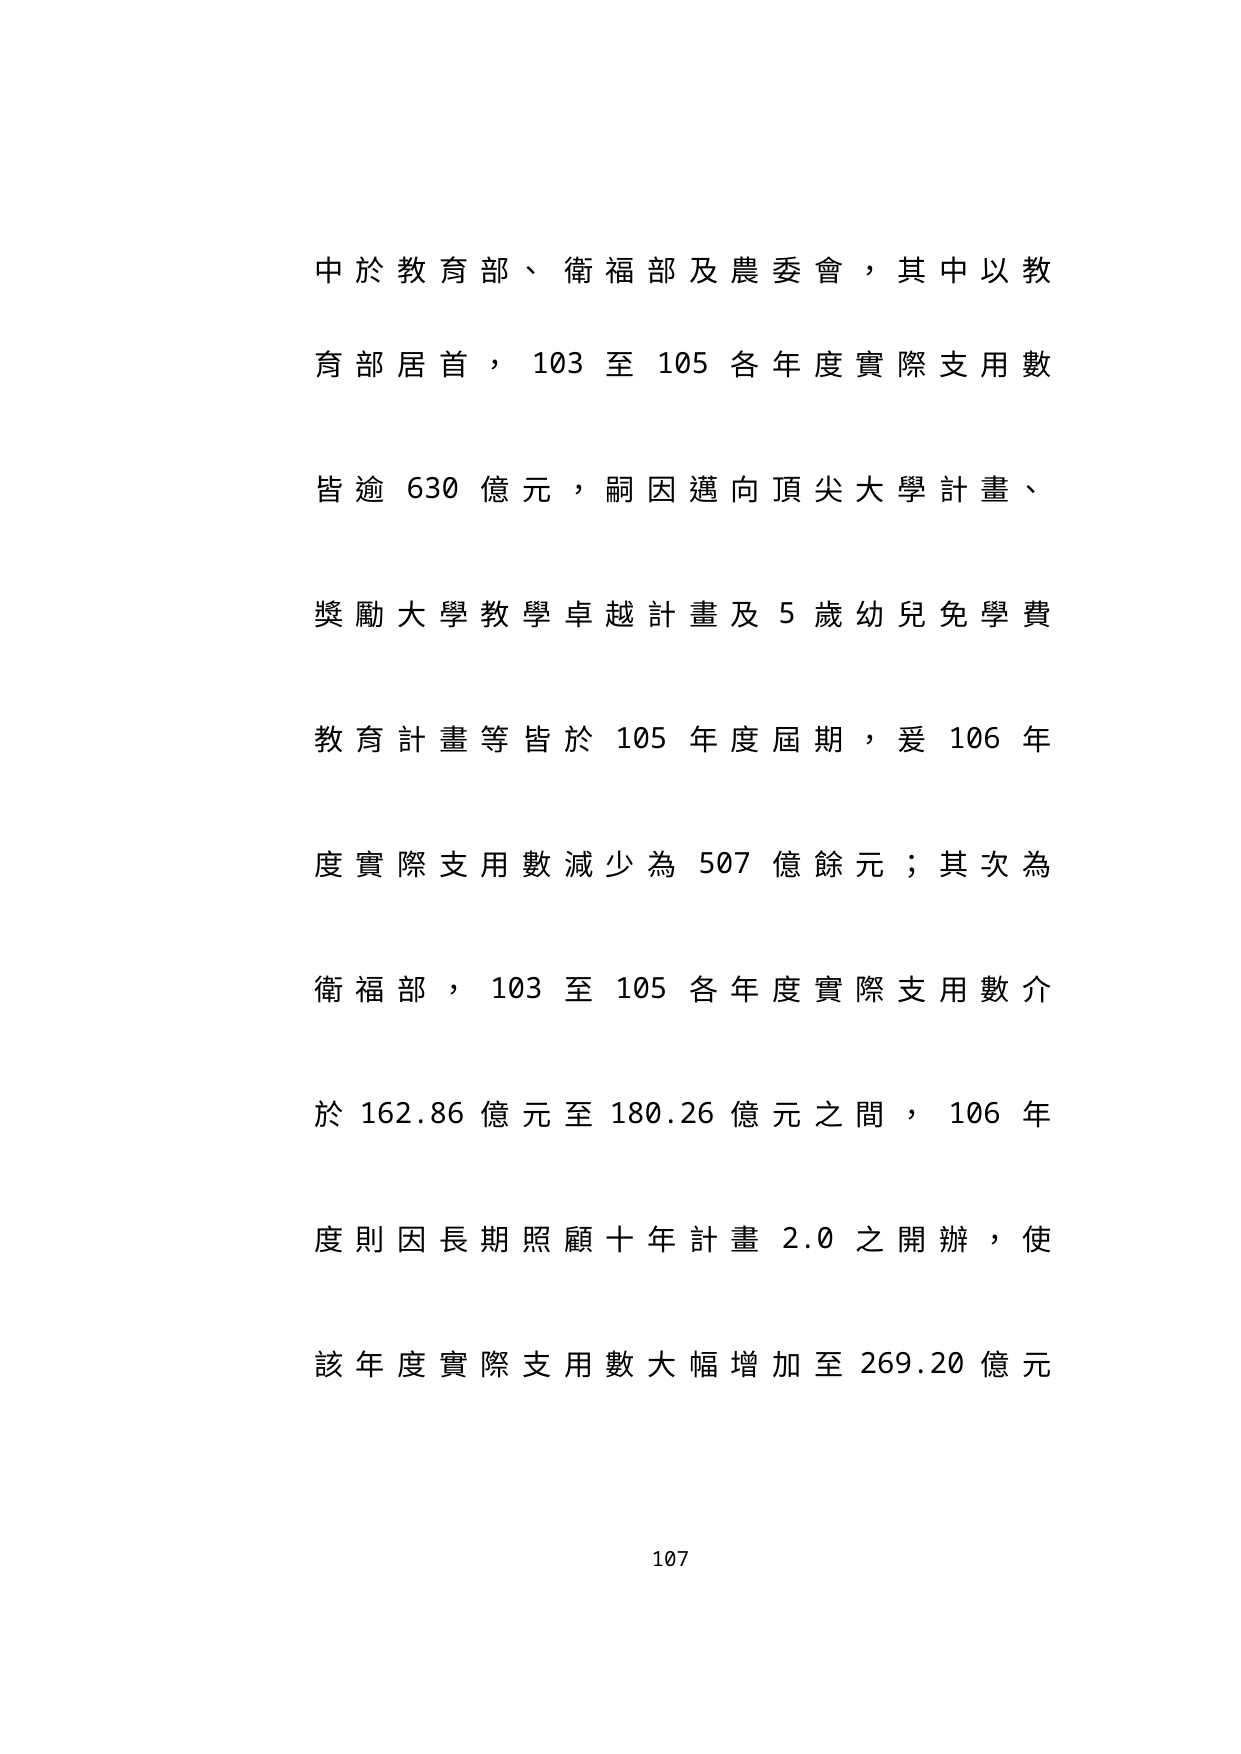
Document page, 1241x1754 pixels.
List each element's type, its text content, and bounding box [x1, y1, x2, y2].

text 中於教育部、衛福部及農委會，其中以教育部居首，103至105各年度實際支用數皆逾630億元，嗣因邁向頂尖大學計畫、獎勵大學教學卓越計畫及5歲幼兒免學費教育計畫等皆於105年度屆期，爰106年度實際支用數減少為507億餘元；其次為衛福部，103至105各年度實際支用數介於162.86億元至180.26億元之間，106年度則因長期照顧十年計畫2.0之開辦，使該年度實際支用數大幅增加至269.20億元 [271, 227, 1058, 1415]
